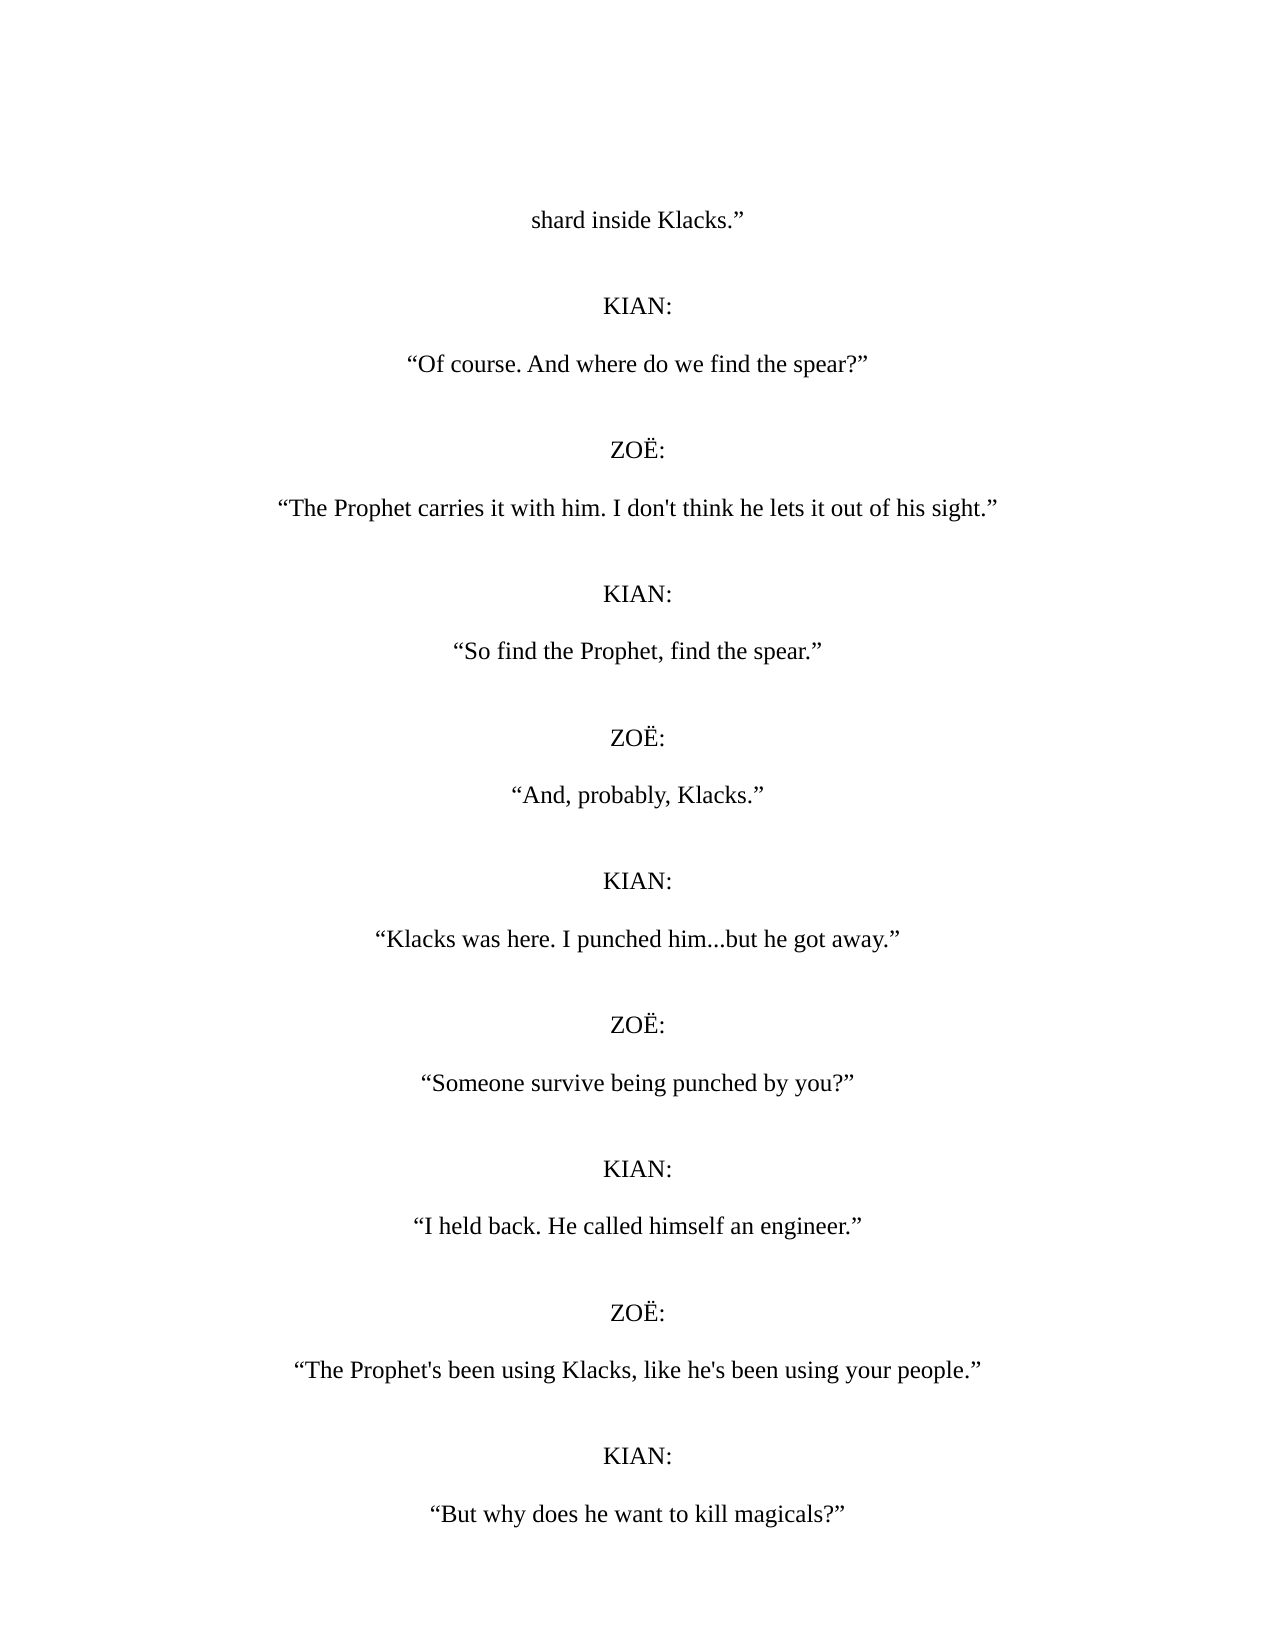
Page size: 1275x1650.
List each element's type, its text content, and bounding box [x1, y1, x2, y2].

text KIAN: [118, 579, 1157, 608]
text “The Prophet carries it with him. I don't think he lets it out of his sight.” [118, 493, 1157, 521]
text “And, probably, Klacks.” [118, 780, 1157, 809]
text KIAN: [118, 1154, 1157, 1183]
text KIAN: [118, 291, 1157, 320]
text “I held back. He called himself an engineer.” [118, 1211, 1157, 1240]
text shard inside Klacks.” [118, 205, 1157, 234]
text ZOË: [118, 1298, 1157, 1326]
text “Of course. And where do we find the spear?” [118, 349, 1157, 378]
text KIAN: [118, 1441, 1157, 1470]
text “So find the Prophet, find the spear.” [118, 636, 1157, 665]
text ZOË: [118, 1010, 1157, 1039]
text “But why does he want to kill magicals?” [118, 1499, 1157, 1528]
text “Someone survive being punched by you?” [118, 1068, 1157, 1096]
text “Klacks was here. I punched him...but he got away.” [118, 924, 1157, 953]
text “The Prophet's been using Klacks, like he's been using your people.” [118, 1355, 1157, 1384]
text ZOË: [118, 435, 1157, 464]
text KIAN: [118, 866, 1157, 895]
text ZOË: [118, 723, 1157, 751]
